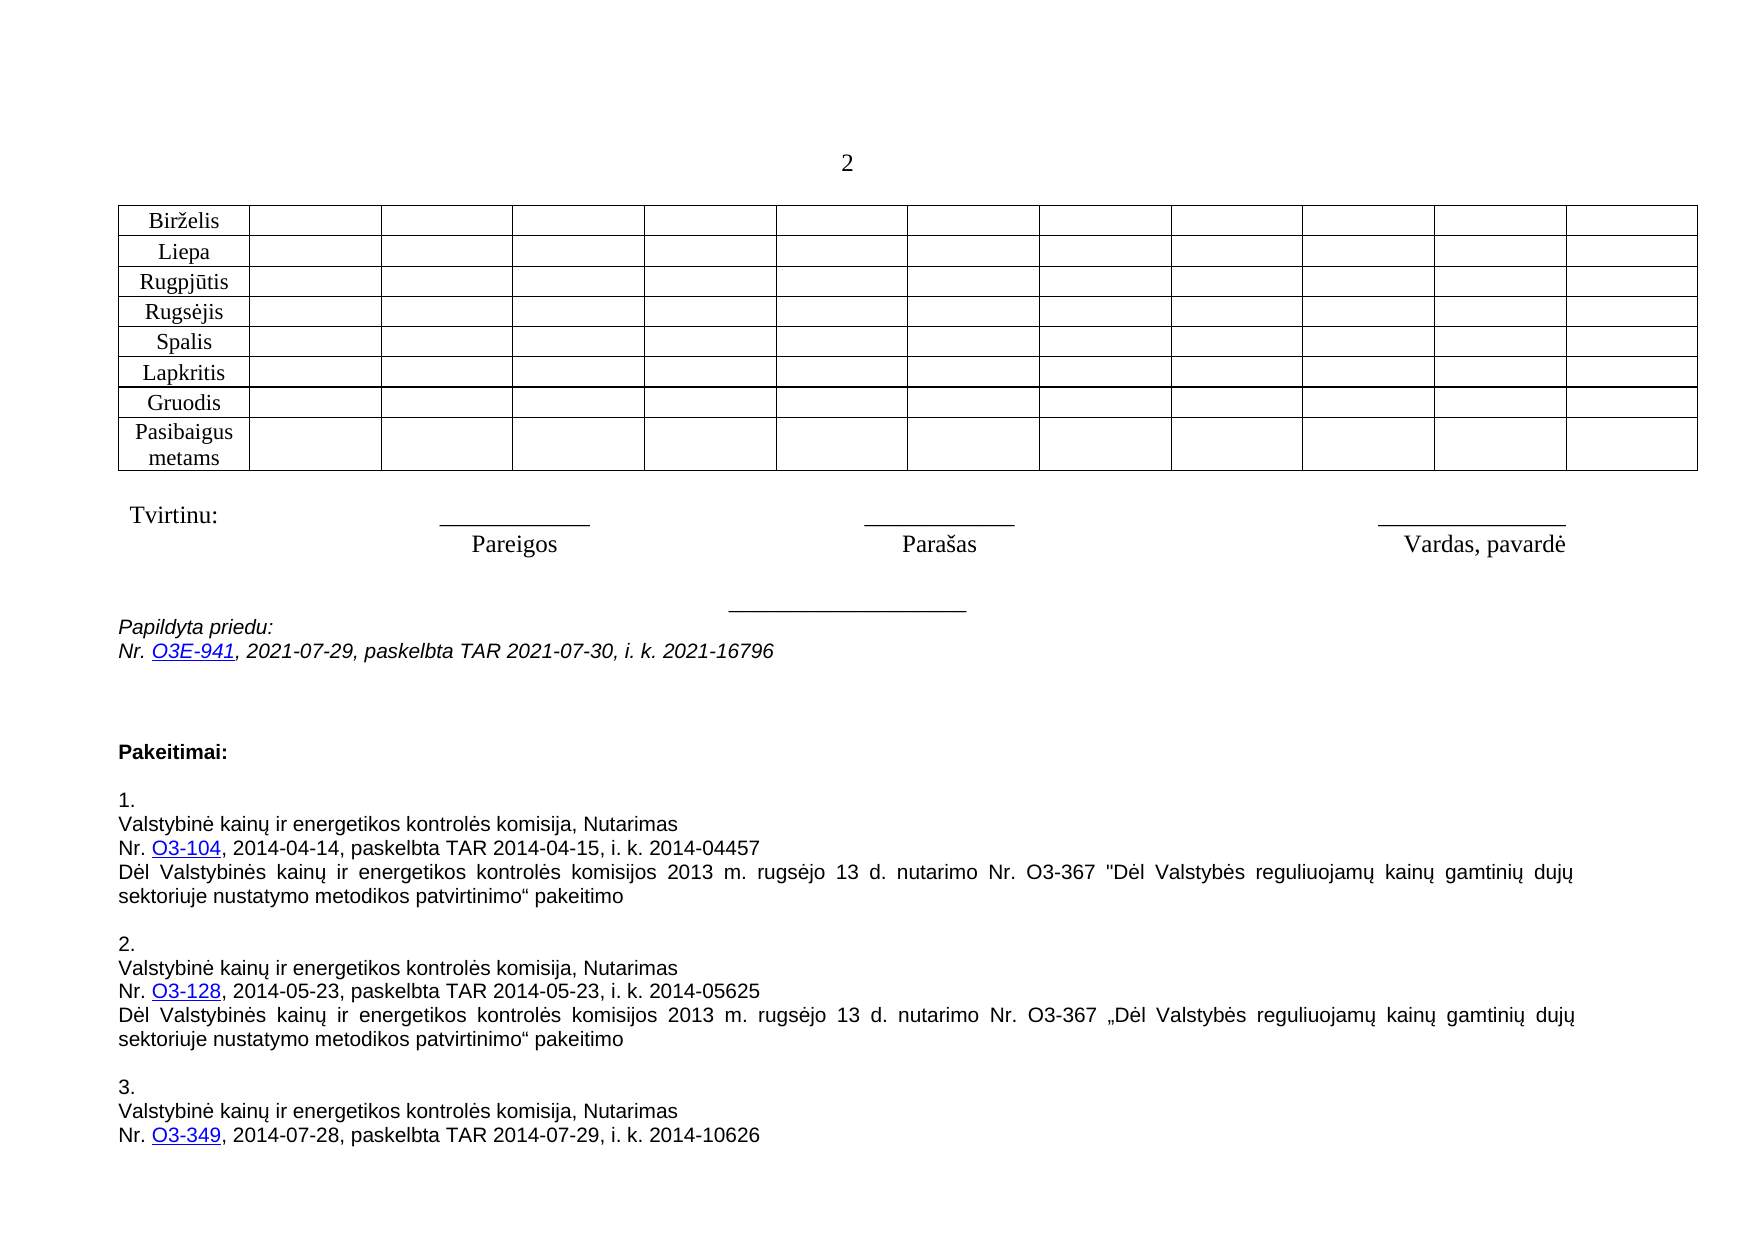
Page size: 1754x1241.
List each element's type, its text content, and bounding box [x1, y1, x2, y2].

table_header Tvirtinu: [118, 500, 302, 558]
table_cell [1172, 236, 1302, 266]
table_cell [777, 418, 907, 470]
table_header ____________ Pareigos [302, 500, 727, 558]
table_cell [908, 206, 1039, 235]
table_cell Gruodis [119, 388, 249, 417]
table_cell [1172, 267, 1302, 296]
table_cell [382, 267, 512, 296]
text Nr. O3-349, 2014-07-28, paskelbta TAR 2014-07-29, i. k. 2014-10626 [118, 1123, 1577, 1147]
table_cell [1303, 327, 1434, 356]
table_cell [1567, 418, 1697, 470]
table_cell [382, 418, 512, 470]
table_cell [1303, 267, 1434, 296]
text 1. [118, 788, 1577, 812]
table_cell [382, 236, 512, 266]
text 3. [118, 1075, 1577, 1099]
text Nr. O3E-941, 2021-07-29, paskelbta TAR 2021-07-30, i. k. 2021-16796 [118, 639, 1577, 663]
text Dėl Valstybinės kainų ir energetikos kontrolės komisijos 2013 m. rugsėjo 13 d. nutarimo Nr. O3-367 „Dėl Valstybės reguliuojamų kainų gamtinių dujų sektoriuje nustatymo metodikos patvirtinimo“ pakeitimo [118, 1003, 1577, 1051]
table_cell [1567, 388, 1697, 417]
table_cell [382, 206, 512, 235]
text Valstybinė kainų ir energetikos kontrolės komisija, Nutarimas [118, 812, 1577, 836]
table_cell [250, 327, 381, 356]
table_cell [250, 236, 381, 266]
table_cell [1172, 297, 1302, 326]
text Nr. O3-128, 2014-05-23, paskelbta TAR 2014-05-23, i. k. 2014-05625 [118, 979, 1577, 1003]
table_cell [1435, 206, 1566, 235]
table_cell [777, 236, 907, 266]
table_cell [1303, 236, 1434, 266]
text Valstybinė kainų ir energetikos kontrolės komisija, Nutarimas [118, 955, 1577, 979]
table_cell [513, 267, 644, 296]
table_cell [645, 206, 776, 235]
table_cell [513, 357, 644, 386]
table_cell Rugpjūtis [119, 267, 249, 296]
text Nr. O3-104, 2014-04-14, paskelbta TAR 2014-04-15, i. k. 2014-04457 [118, 836, 1577, 859]
table_cell [1040, 327, 1171, 356]
table_cell [1040, 267, 1171, 296]
table_cell [1303, 297, 1434, 326]
table_cell [382, 388, 512, 417]
table_cell [1567, 267, 1697, 296]
table_cell Pasibaigus metams [119, 418, 249, 470]
table_cell [513, 388, 644, 417]
table_cell [1435, 297, 1566, 326]
table_cell [645, 327, 776, 356]
table_cell [513, 418, 644, 470]
table_cell [1435, 418, 1566, 470]
text Pakeitimai: [118, 740, 1577, 764]
table_cell [250, 388, 381, 417]
table_cell [513, 327, 644, 356]
table_cell [1435, 267, 1566, 296]
table_cell [1172, 357, 1302, 386]
table_cell [777, 267, 907, 296]
table_cell [777, 357, 907, 386]
table_cell [250, 206, 381, 235]
table_cell [1172, 327, 1302, 356]
text Valstybinė kainų ir energetikos kontrolės komisija, Nutarimas [118, 1099, 1577, 1123]
table_cell [382, 357, 512, 386]
table_header _______________ Vardas, pavardė [1152, 500, 1577, 558]
table_cell [777, 327, 907, 356]
table_cell [645, 357, 776, 386]
table_cell [908, 357, 1039, 386]
table_cell [1040, 357, 1171, 386]
table_cell [908, 267, 1039, 296]
table_cell [908, 418, 1039, 470]
table_cell [908, 236, 1039, 266]
table_cell Lapkritis [119, 357, 249, 386]
table_cell [1303, 357, 1434, 386]
table_header ____________ Parašas [727, 500, 1152, 558]
table_cell [1435, 388, 1566, 417]
table_cell [777, 206, 907, 235]
table_cell [382, 327, 512, 356]
table_cell [1567, 297, 1697, 326]
table_cell [1040, 297, 1171, 326]
text 2. [118, 931, 1577, 955]
table_cell [1567, 236, 1697, 266]
table_cell [645, 236, 776, 266]
table_cell Rugsėjis [119, 297, 249, 326]
table_cell [1435, 327, 1566, 356]
table_cell [908, 388, 1039, 417]
table_cell Spalis [119, 327, 249, 356]
table_cell [908, 327, 1039, 356]
table_cell [777, 297, 907, 326]
table_cell [645, 297, 776, 326]
table_cell [1040, 236, 1171, 266]
text ___________________ [118, 586, 1577, 615]
table_cell [513, 206, 644, 235]
table_cell [1435, 236, 1566, 266]
table_cell [250, 297, 381, 326]
table_cell [1303, 206, 1434, 235]
table_cell [250, 267, 381, 296]
table_cell [1303, 388, 1434, 417]
table_cell Birželis [119, 206, 249, 235]
table_cell [382, 297, 512, 326]
table_cell [513, 297, 644, 326]
table_cell [1172, 388, 1302, 417]
text Papildyta priedu: [118, 615, 1577, 639]
table_cell [777, 388, 907, 417]
table_cell [1040, 418, 1171, 470]
table_cell [645, 418, 776, 470]
table_cell [513, 236, 644, 266]
table_cell Liepa [119, 236, 249, 266]
table_cell [1040, 388, 1171, 417]
table_cell [250, 418, 381, 470]
text Dėl Valstybinės kainų ir energetikos kontrolės komisijos 2013 m. rugsėjo 13 d. nutarimo Nr. O3-367 "Dėl Valstybės reguliuojamų kainų gamtinių dujų sektoriuje nustatymo metodikos patvirtinimo“ pakeitimo [118, 859, 1577, 907]
table_cell [1435, 357, 1566, 386]
table_cell [645, 267, 776, 296]
table_cell [1040, 206, 1171, 235]
table_cell [1172, 418, 1302, 470]
table_cell [908, 297, 1039, 326]
table_cell [645, 388, 776, 417]
table_cell [1172, 206, 1302, 235]
table_cell [1303, 418, 1434, 470]
table_cell [1567, 357, 1697, 386]
table_cell [1567, 327, 1697, 356]
table_cell [1567, 206, 1697, 235]
table_cell [250, 357, 381, 386]
